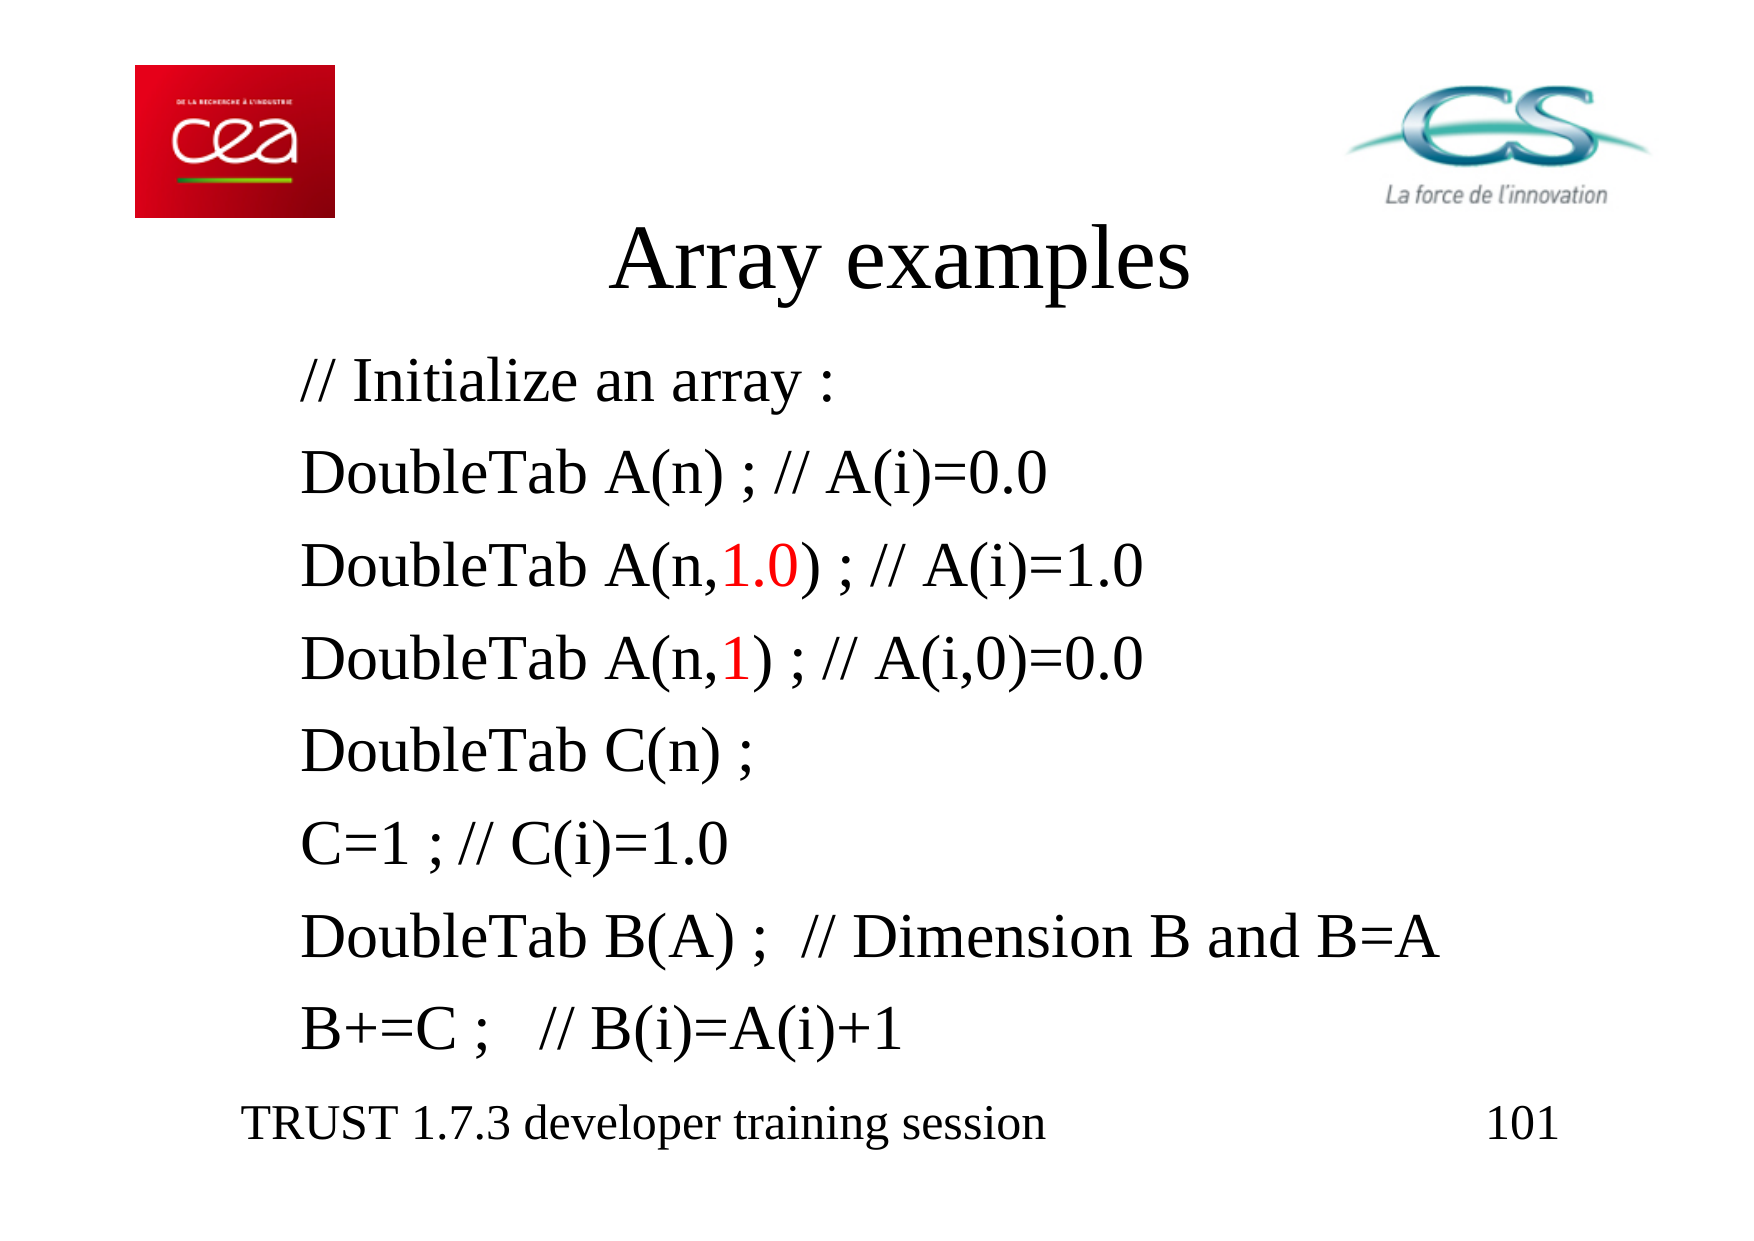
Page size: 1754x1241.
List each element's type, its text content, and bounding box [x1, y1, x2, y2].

picture [135, 65, 335, 218]
list // Initialize an array : DoubleTab A(n) ; // A(i)=0.0 DoubleTab A(n,1.0) ; // A(i)=1.0 DoubleTab A(n,1) ; // A(i,0)=0.0 DoubleTab C(n) ; C=1 ; // C(i)=1.0 DoubleTab B(A) ; // Dimension B and B=A B+=C ; // B(i)=A(i)+1 [231, 329, 1577, 1071]
title Array examples [225, 127, 1576, 377]
picture [1340, 73, 1662, 218]
